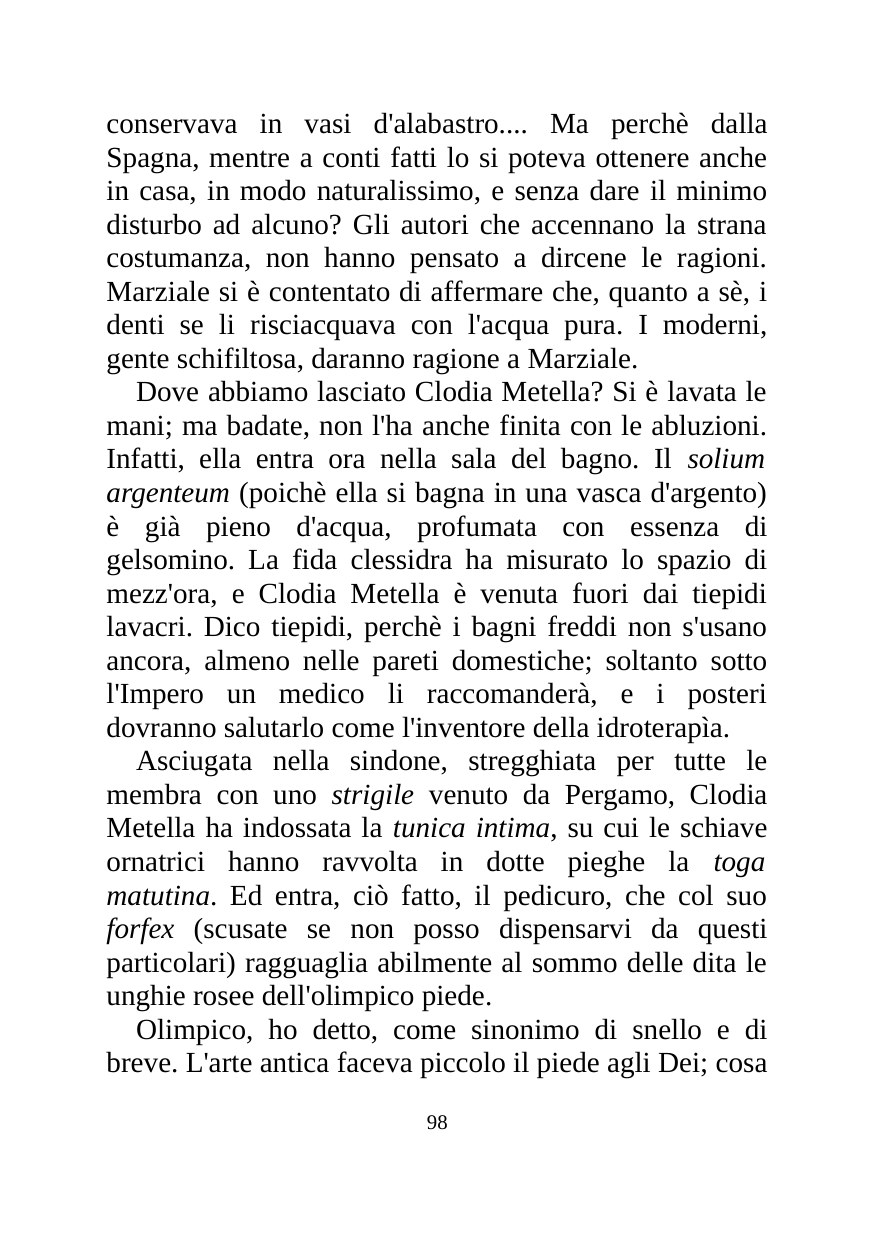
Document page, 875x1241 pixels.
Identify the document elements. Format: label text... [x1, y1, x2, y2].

text Asciugata nella sindone, stregghiata per tutte le membra con uno strigile venuto da Pergamo, Clodia Metella ha indossata la tunica intima, su cui le schiave ornatrici hanno ravvolta in dotte pieghe la toga matutina. Ed entra, ciò fatto, il pedicuro, che col suo forfex (scusate se non posso dispensarvi da questi particolari) ragguaglia abilmente al sommo delle dita le unghie rosee dell'olimpico piede. [106, 743, 768, 1012]
text Dove abbiamo lasciato Clodia Metella? Si è lavata le mani; ma badate, non l'ha anche finita con le abluzioni. Infatti, ella entra ora nella sala del bagno. Il solium argenteum (poichè ella si bagna in una vasca d'argento) è già pieno d'acqua, profumata con essenza di gelsomino. La fida clessidra ha misurato lo spazio di mezz'ora, e Clodia Metella è venuta fuori dai tiepidi lavacri. Dico tiepidi, perchè i bagni freddi non s'usano ancora, almeno nelle pareti domestiche; soltanto sotto l'Impero un medico li raccomanderà, e i posteri dovranno salutarlo come l'inventore della idroterapìa. [106, 374, 768, 743]
text Olimpico, ho detto, come sinonimo di snello e di breve. L'arte antica faceva piccolo il piede agli Dei; cosa [106, 1012, 768, 1079]
text conservava in vasi d'alabastro.... Ma perchè dalla Spagna, mentre a conti fatti lo si poteva ottenere anche in casa, in modo naturalissimo, e senza dare il minimo disturbo ad alcuno? Gli autori che accennano la strana costumanza, non hanno pensato a dircene le ragioni. Marziale si è contentato di affermare che, quanto a sè, i denti se li risciacquava con l'acqua pura. I moderni, gente schifiltosa, daranno ragione a Marziale. [106, 106, 768, 374]
